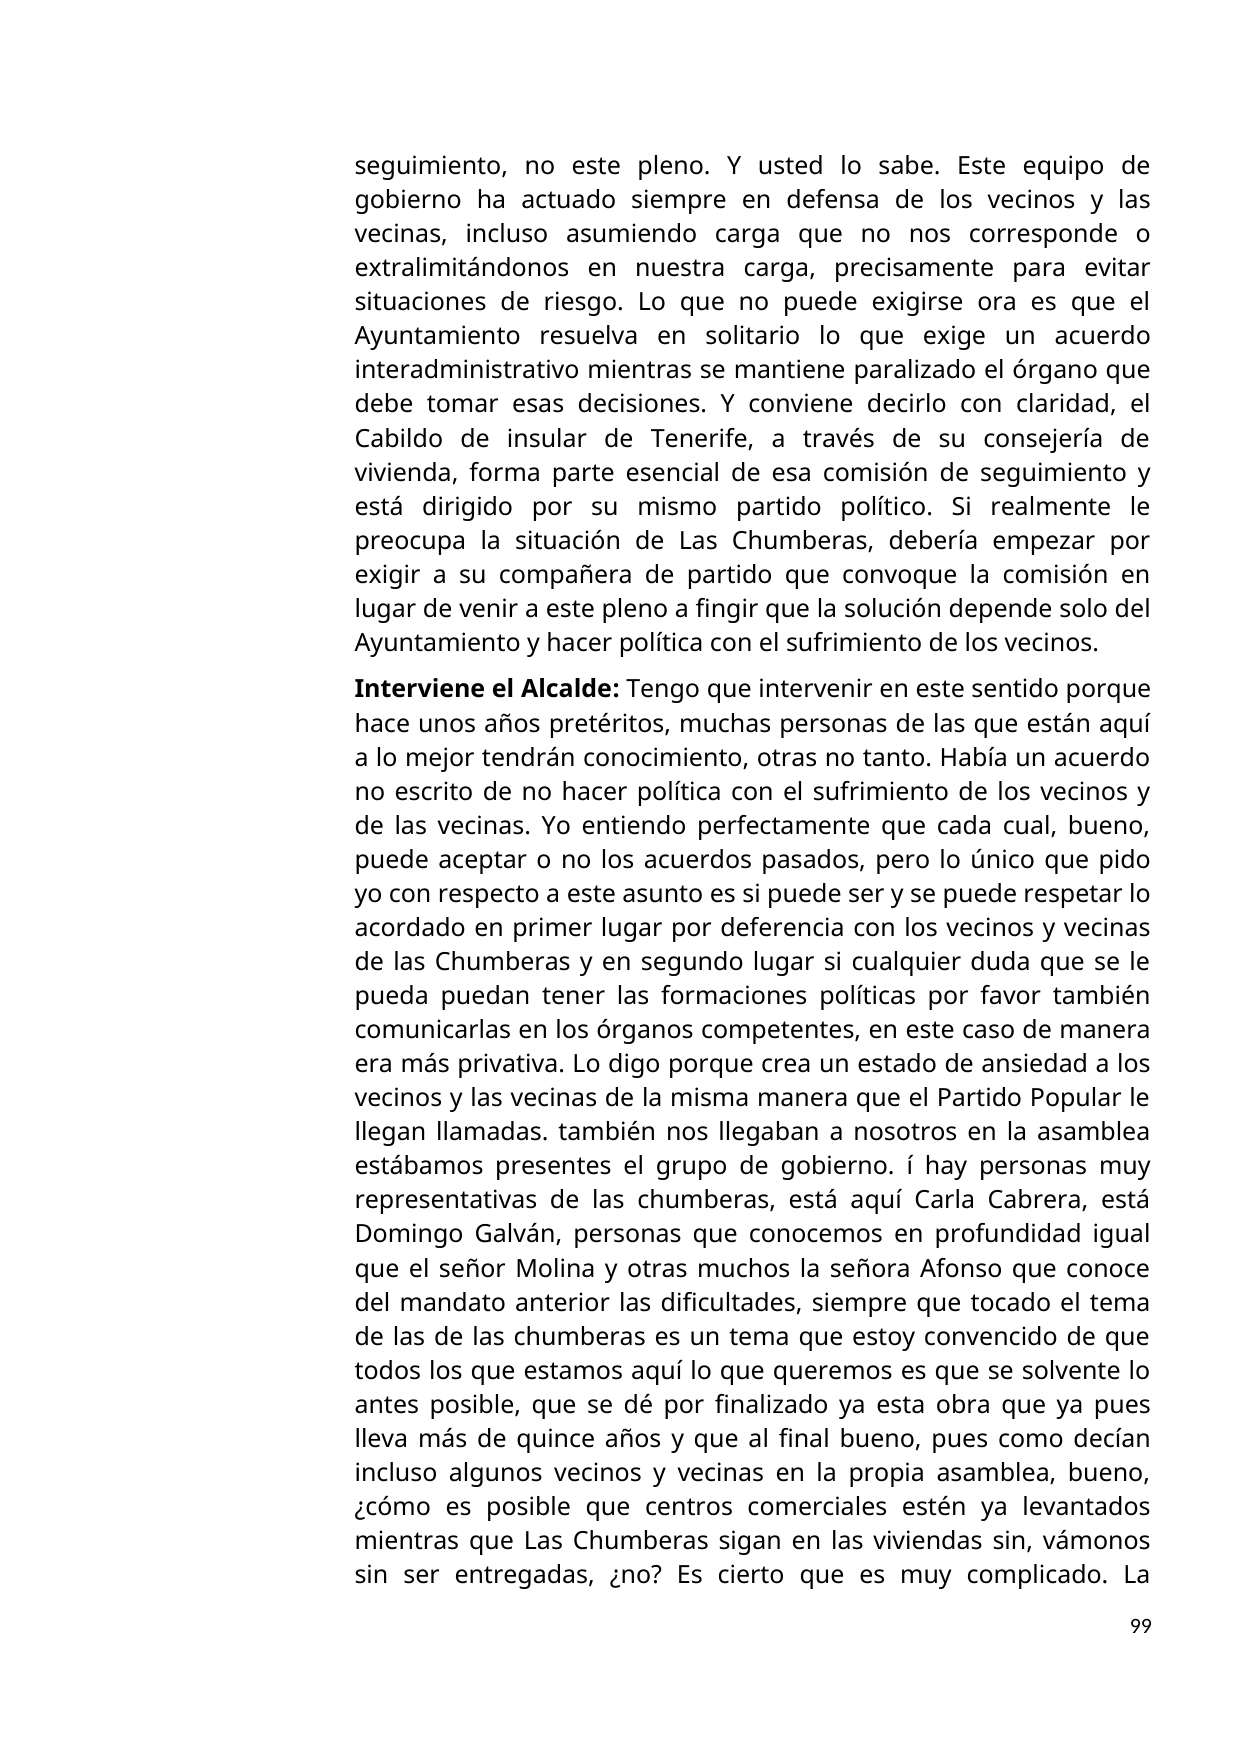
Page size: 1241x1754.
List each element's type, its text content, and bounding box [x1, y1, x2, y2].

text seguimiento, no este pleno. Y usted lo sabe. Este equipo de gobierno ha actuado siempre en defensa de los vecinos y las vecinas, incluso asumiendo carga que no nos corresponde o extralimitándonos en nuestra carga, precisamente para evitar situaciones de riesgo. Lo que no puede exigirse ora es que el Ayuntamiento resuelva en solitario lo que exige un acuerdo interadministrativo mientras se mantiene paralizado el órgano que debe tomar esas decisiones. Y conviene decirlo con claridad, el Cabildo de insular de Tenerife, a través de su consejería de vivienda, forma parte esencial de esa comisión de seguimiento y está dirigido por su mismo partido político. Si realmente le preocupa la situación de Las Chumberas, debería empezar por exigir a su compañera de partido que convoque la comisión en lugar de venir a este pleno a fingir que la solución depende solo del Ayuntamiento y hacer política con el sufrimiento de los vecinos. [354, 148, 1152, 659]
text Interviene el Alcalde: Tengo que intervenir en este sentido porque hace unos años pretéritos, muchas personas de las que están aquí a lo mejor tendrán conocimiento, otras no tanto. Había un acuerdo no escrito de no hacer política con el sufrimiento de los vecinos y de las vecinas. Yo entiendo perfectamente que cada cual, bueno, puede aceptar o no los acuerdos pasados, pero lo único que pido yo con respecto a este asunto es si puede ser y se puede respetar lo acordado en primer lugar por deferencia con los vecinos y vecinas de las Chumberas y en segundo lugar si cualquier duda que se le pueda puedan tener las formaciones políticas por favor también comunicarlas en los órganos competentes, en este caso de manera era más privativa. Lo digo porque crea un estado de ansiedad a los vecinos y las vecinas de la misma manera que el Partido Popular le llegan llamadas. también nos llegaban a nosotros en la asamblea estábamos presentes el grupo de gobierno. í hay personas muy representativas de las chumberas, está aquí Carla Cabrera, está Domingo Galván, personas que conocemos en profundidad igual que el señor Molina y otras muchos la señora Afonso que conoce del mandato anterior las dificultades, siempre que tocado el tema de las de las chumberas es un tema que estoy convencido de que todos los que estamos aquí lo que queremos es que se solvente lo antes posible, que se dé por finalizado ya esta obra que ya pues lleva más de quince años y que al final bueno, pues como decían incluso algunos vecinos y vecinas en la propia asamblea, bueno, ¿cómo es posible que centros comerciales estén ya levantados mientras que Las Chumberas sigan en las viviendas sin, vámonos sin ser entregadas, ¿no? Es cierto que es muy complicado. La [354, 671, 1152, 1591]
